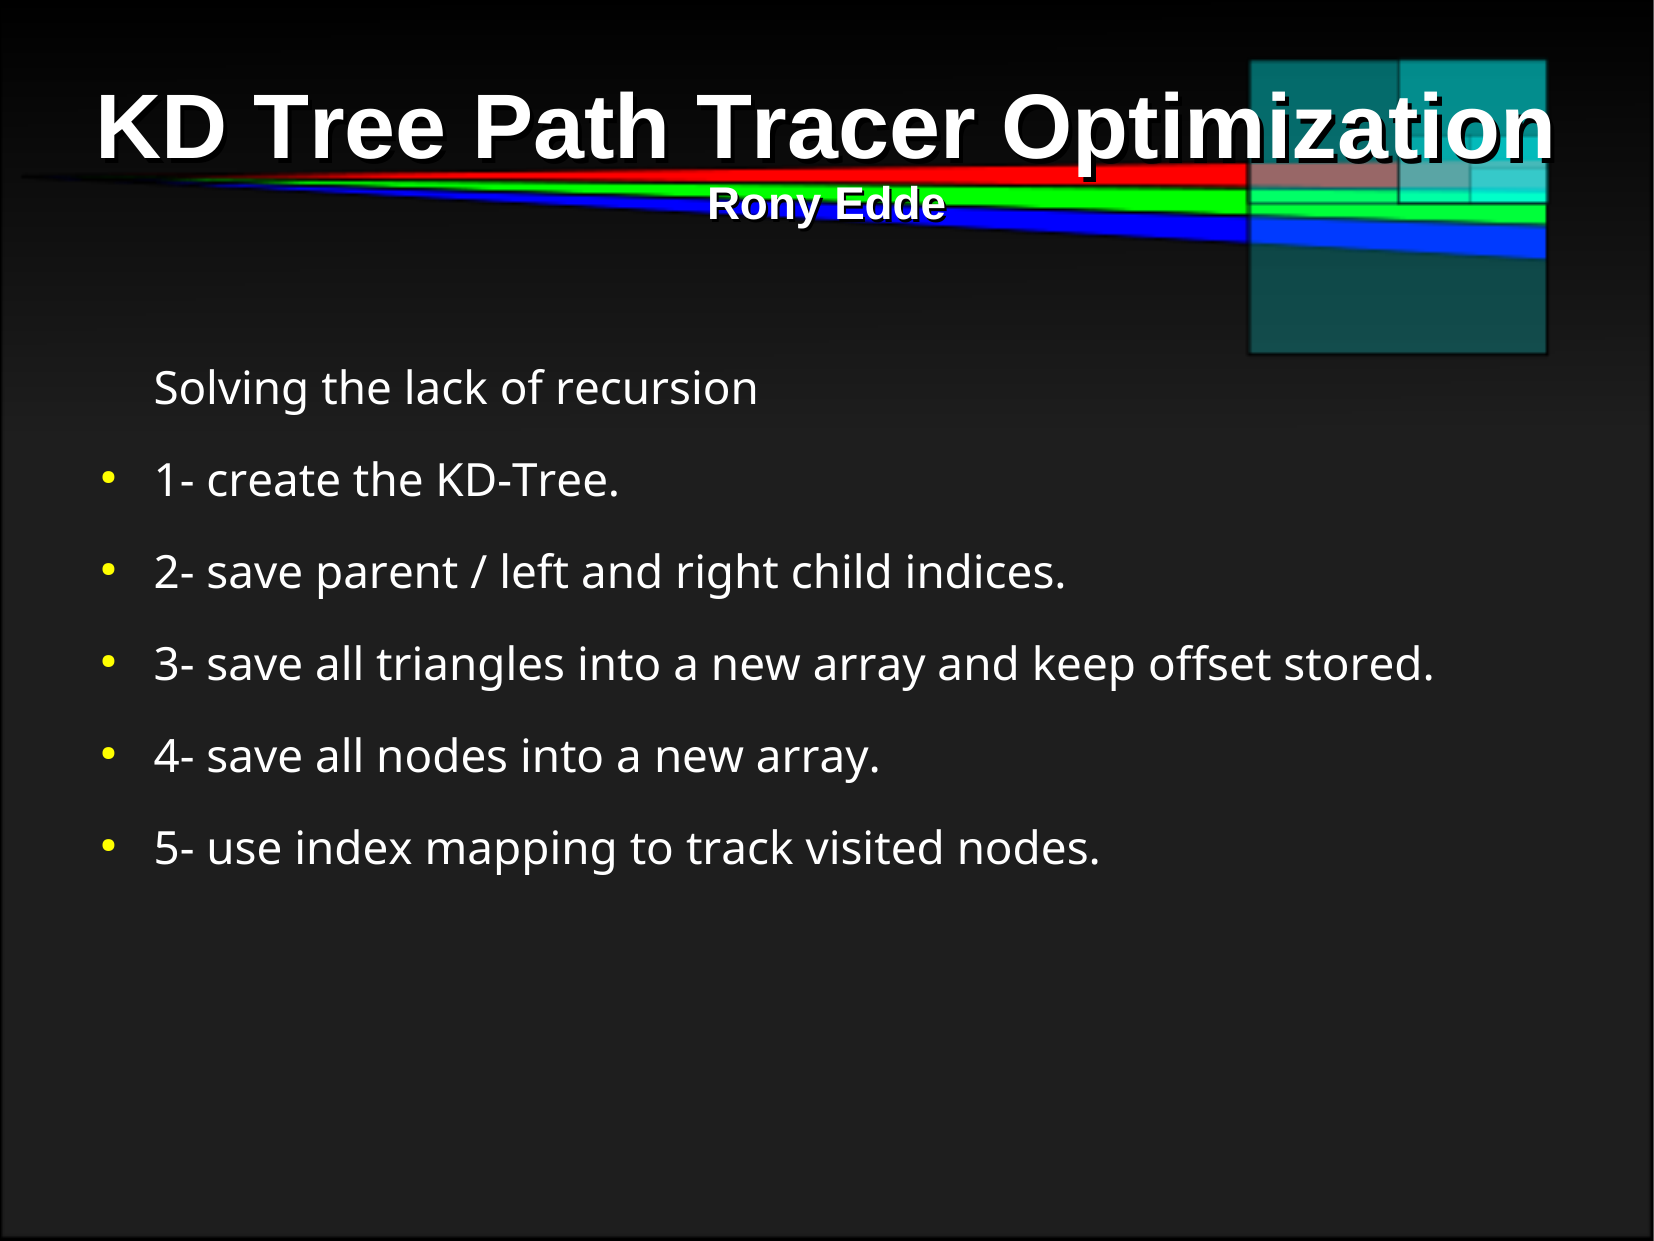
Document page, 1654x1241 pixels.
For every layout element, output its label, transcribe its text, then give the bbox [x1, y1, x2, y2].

picture [0, 0, 1654, 1241]
title KD Tree Path Tracer Optimization Rony Edde [82, 56, 1571, 250]
list Solving the lack of recursion 1- create the KD-Tree. 2- save parent / left and right child indices. 3- save all triangles into a new array and keep offset stored. 4- save all nodes into a new array. 5- use index mapping to track visited nodes. [82, 355, 1571, 1058]
